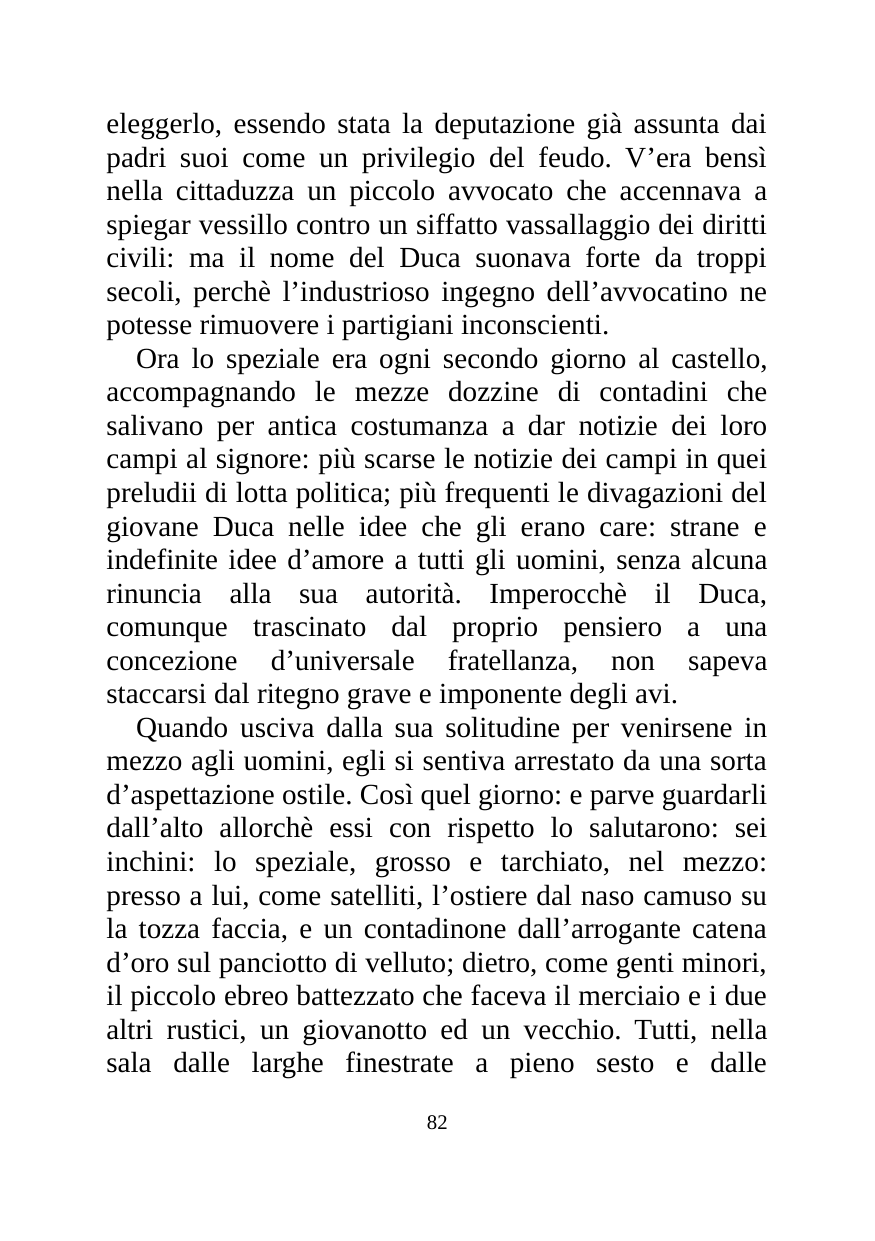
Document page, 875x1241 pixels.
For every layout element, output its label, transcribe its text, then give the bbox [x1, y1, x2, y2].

text eleggerlo, essendo stata la deputazione già assunta dai padri suoi come un privilegio del feudo. V’era bensì nella cittaduzza un piccolo avvocato che accennava a spiegar vessillo contro un siffatto vassallaggio dei diritti civili: ma il nome del Duca suonava forte da troppi secoli, perchè l’industrioso ingegno dell’avvocatino ne potesse rimuovere i partigiani inconscienti. [106, 106, 768, 341]
text Quando usciva dalla sua solitudine per venirsene in mezzo agli uomini, egli si sentiva arrestato da una sorta d’aspettazione ostile. Così quel giorno: e parve guardarli dall’alto allorchè essi con rispetto lo salutarono: sei inchini: lo speziale, grosso e tarchiato, nel mezzo: presso a lui, come satelliti, l’ostiere dal naso camuso su la tozza faccia, e un contadinone dall’arrogante catena d’oro sul panciotto di velluto; dietro, come genti minori, il piccolo ebreo battezzato che faceva il merciaio e i due altri rustici, un giovanotto ed un vecchio. Tutti, nella sala dalle larghe finestrate a pieno sesto e dalle [106, 710, 768, 1079]
text Ora lo speziale era ogni secondo giorno al castello, accompagnando le mezze dozzine di contadini che salivano per antica costumanza a dar notizie dei loro campi al signore: più scarse le notizie dei campi in quei preludii di lotta politica; più frequenti le divagazioni del giovane Duca nelle idee che gli erano care: strane e indefinite idee d’amore a tutti gli uomini, senza alcuna rinuncia alla sua autorità. Imperocchè il Duca, comunque trascinato dal proprio pensiero a una concezione d’universale fratellanza, non sapeva staccarsi dal ritegno grave e imponente degli avi. [106, 341, 768, 710]
